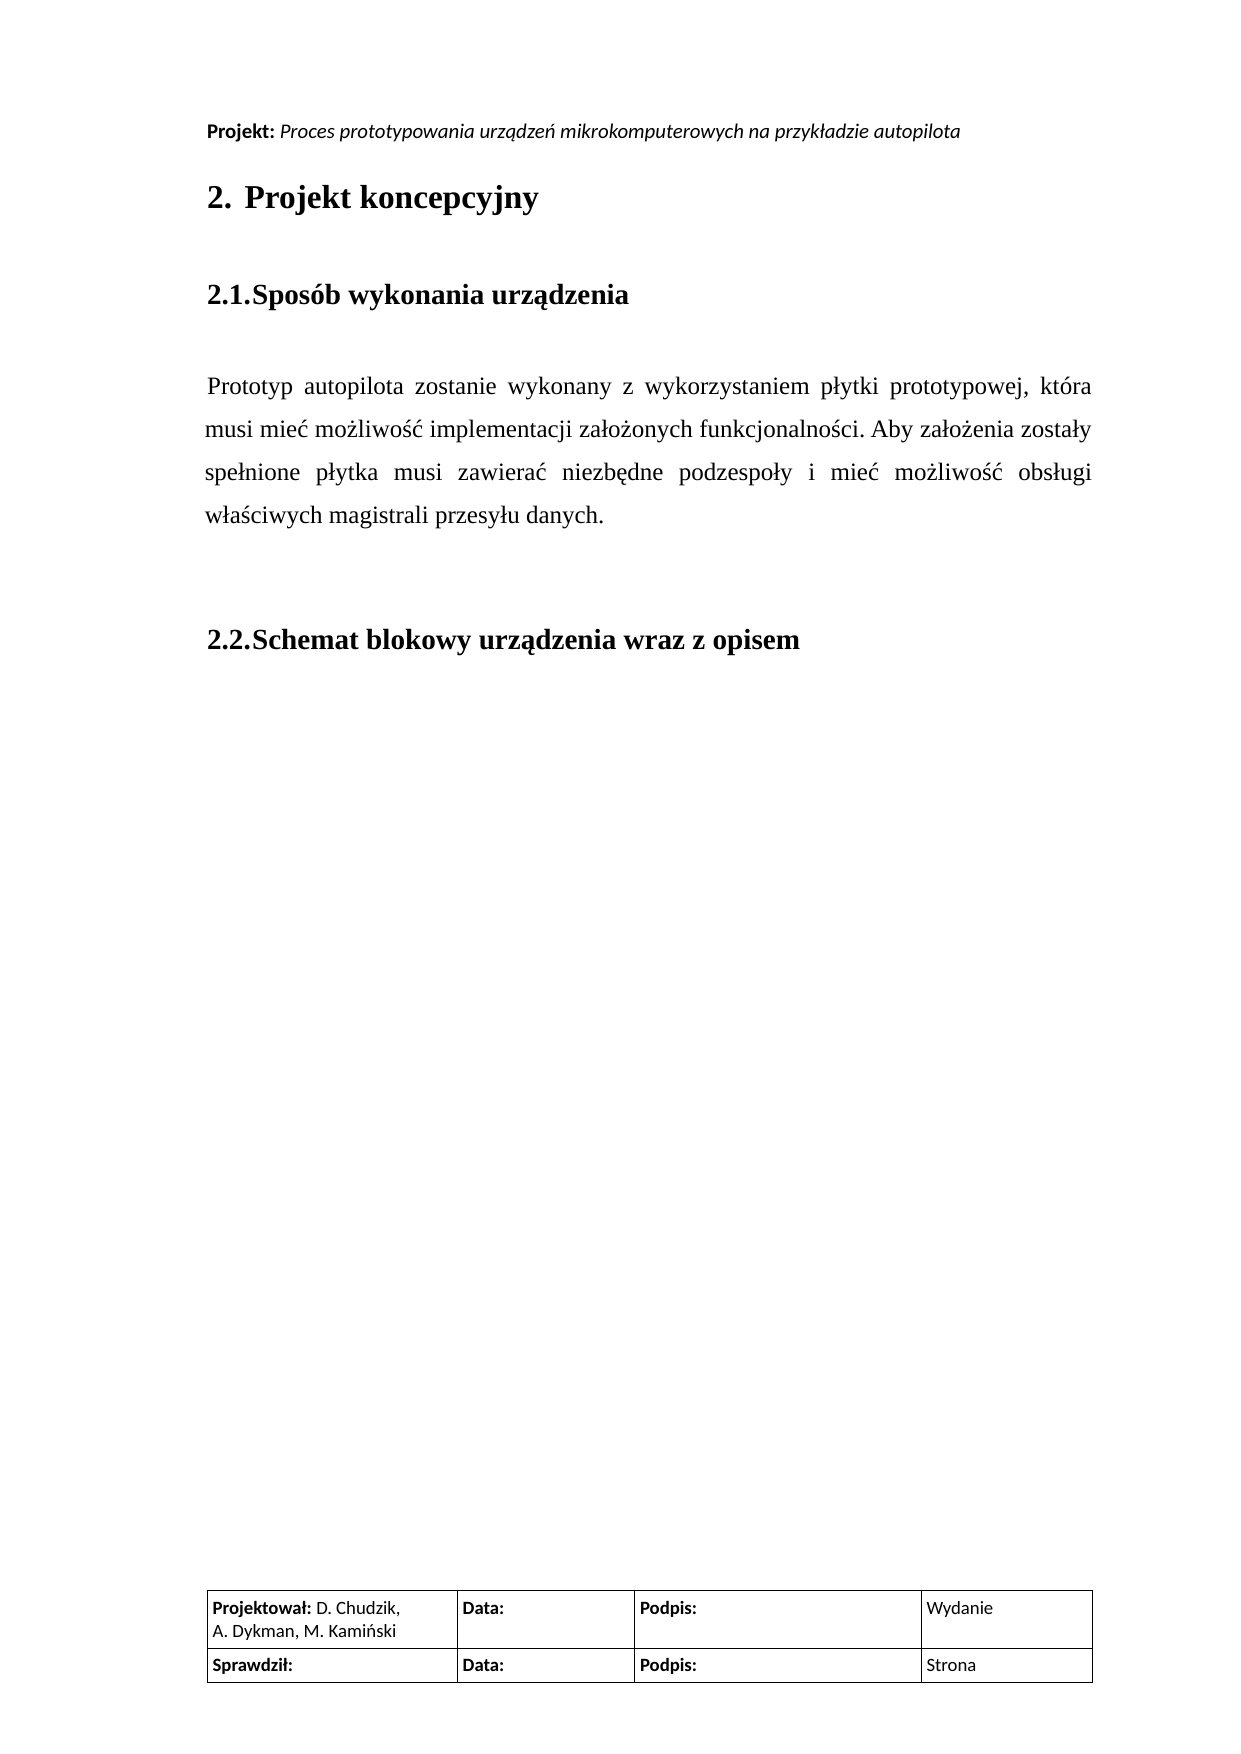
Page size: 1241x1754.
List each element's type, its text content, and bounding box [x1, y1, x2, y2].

subtitle Sposób wykonania urządzenia [207, 277, 1092, 310]
subtitle Schemat blokowy urządzenia wraz z opisem [207, 622, 1092, 656]
subtitle Projekt koncepcyjny [207, 178, 1092, 216]
text Prototyp autopilota zostanie wykonany z wykorzystaniem płytki prototypowej, która musi mieć możliwość implementacji założonych funkcjonalności. Aby założenia zostały spełnione płytka musi zawierać niezbędne podzespoły i mieć możliwość obsługi właściwych magistrali przesyłu danych. [204, 371, 1092, 529]
